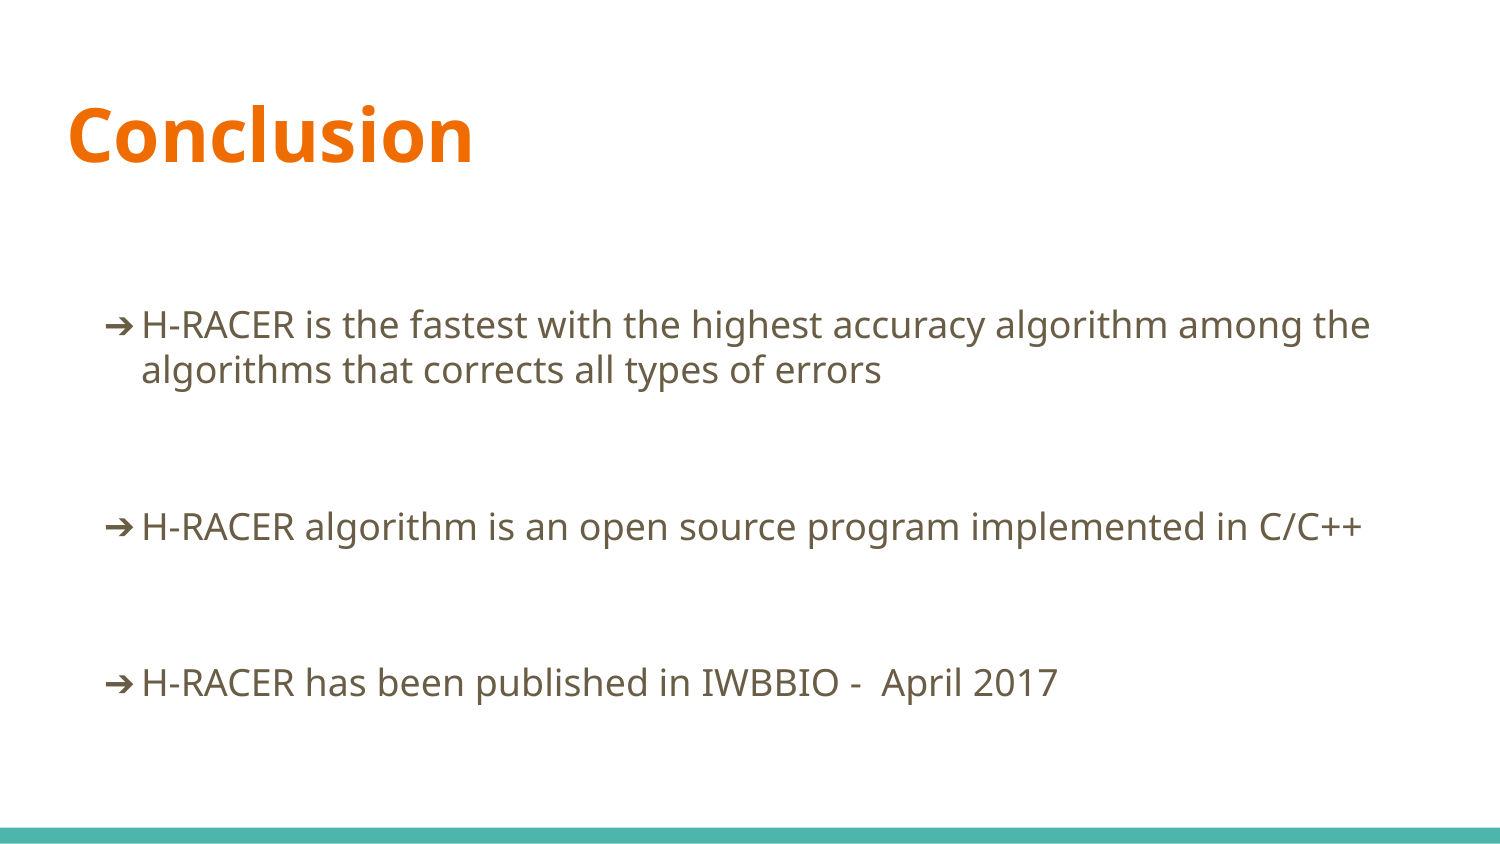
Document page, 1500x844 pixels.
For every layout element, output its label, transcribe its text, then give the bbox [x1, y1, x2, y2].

title Conclusion [51, 72, 1449, 189]
list H-RACER is the fastest with the highest accuracy algorithm among the algorithms that corrects all types of errors H-RACER algorithm is an open source program implemented in C/C++ H-RACER has been published in IWBBIO - April 2017 [51, 207, 1449, 750]
